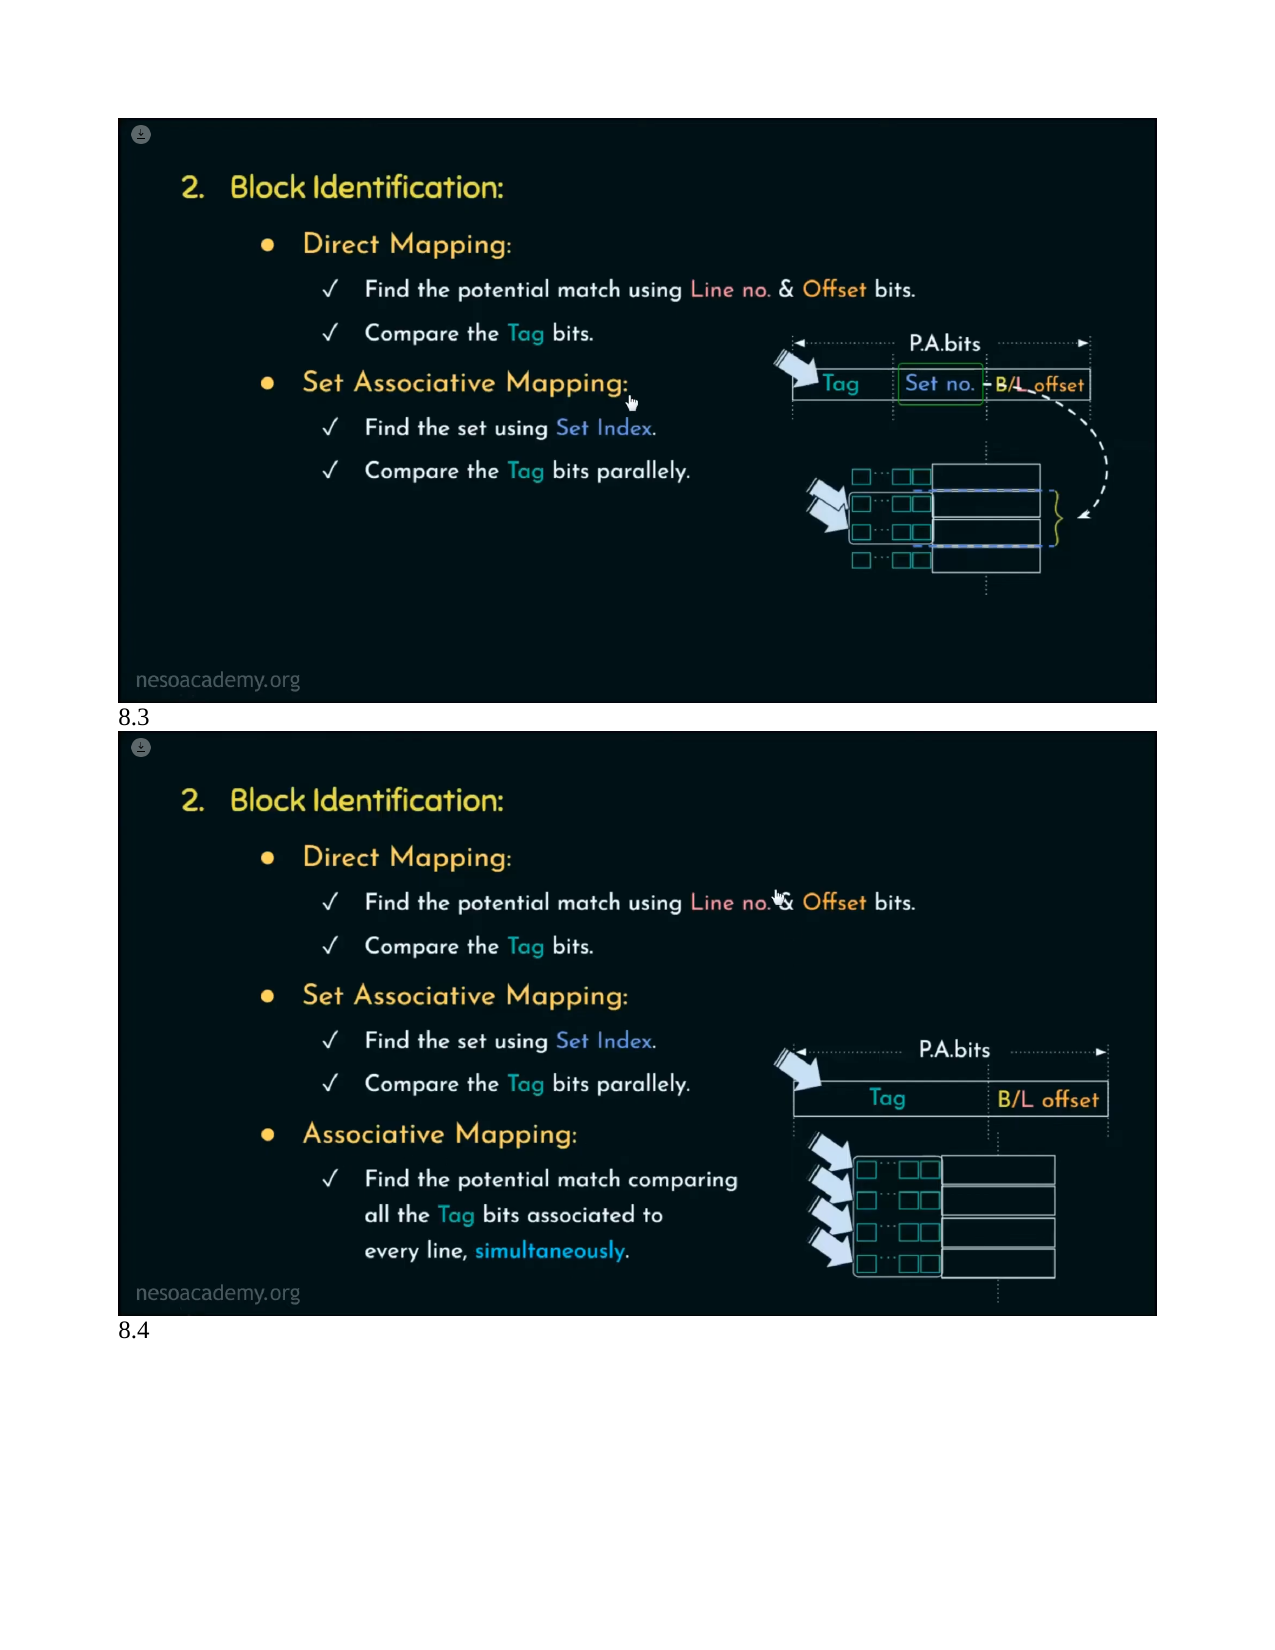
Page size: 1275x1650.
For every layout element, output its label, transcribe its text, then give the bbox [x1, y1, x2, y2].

text 8.4 [118, 1316, 1157, 1344]
picture [118, 731, 1157, 1316]
text 8.3 [118, 703, 1157, 731]
picture [118, 118, 1157, 703]
